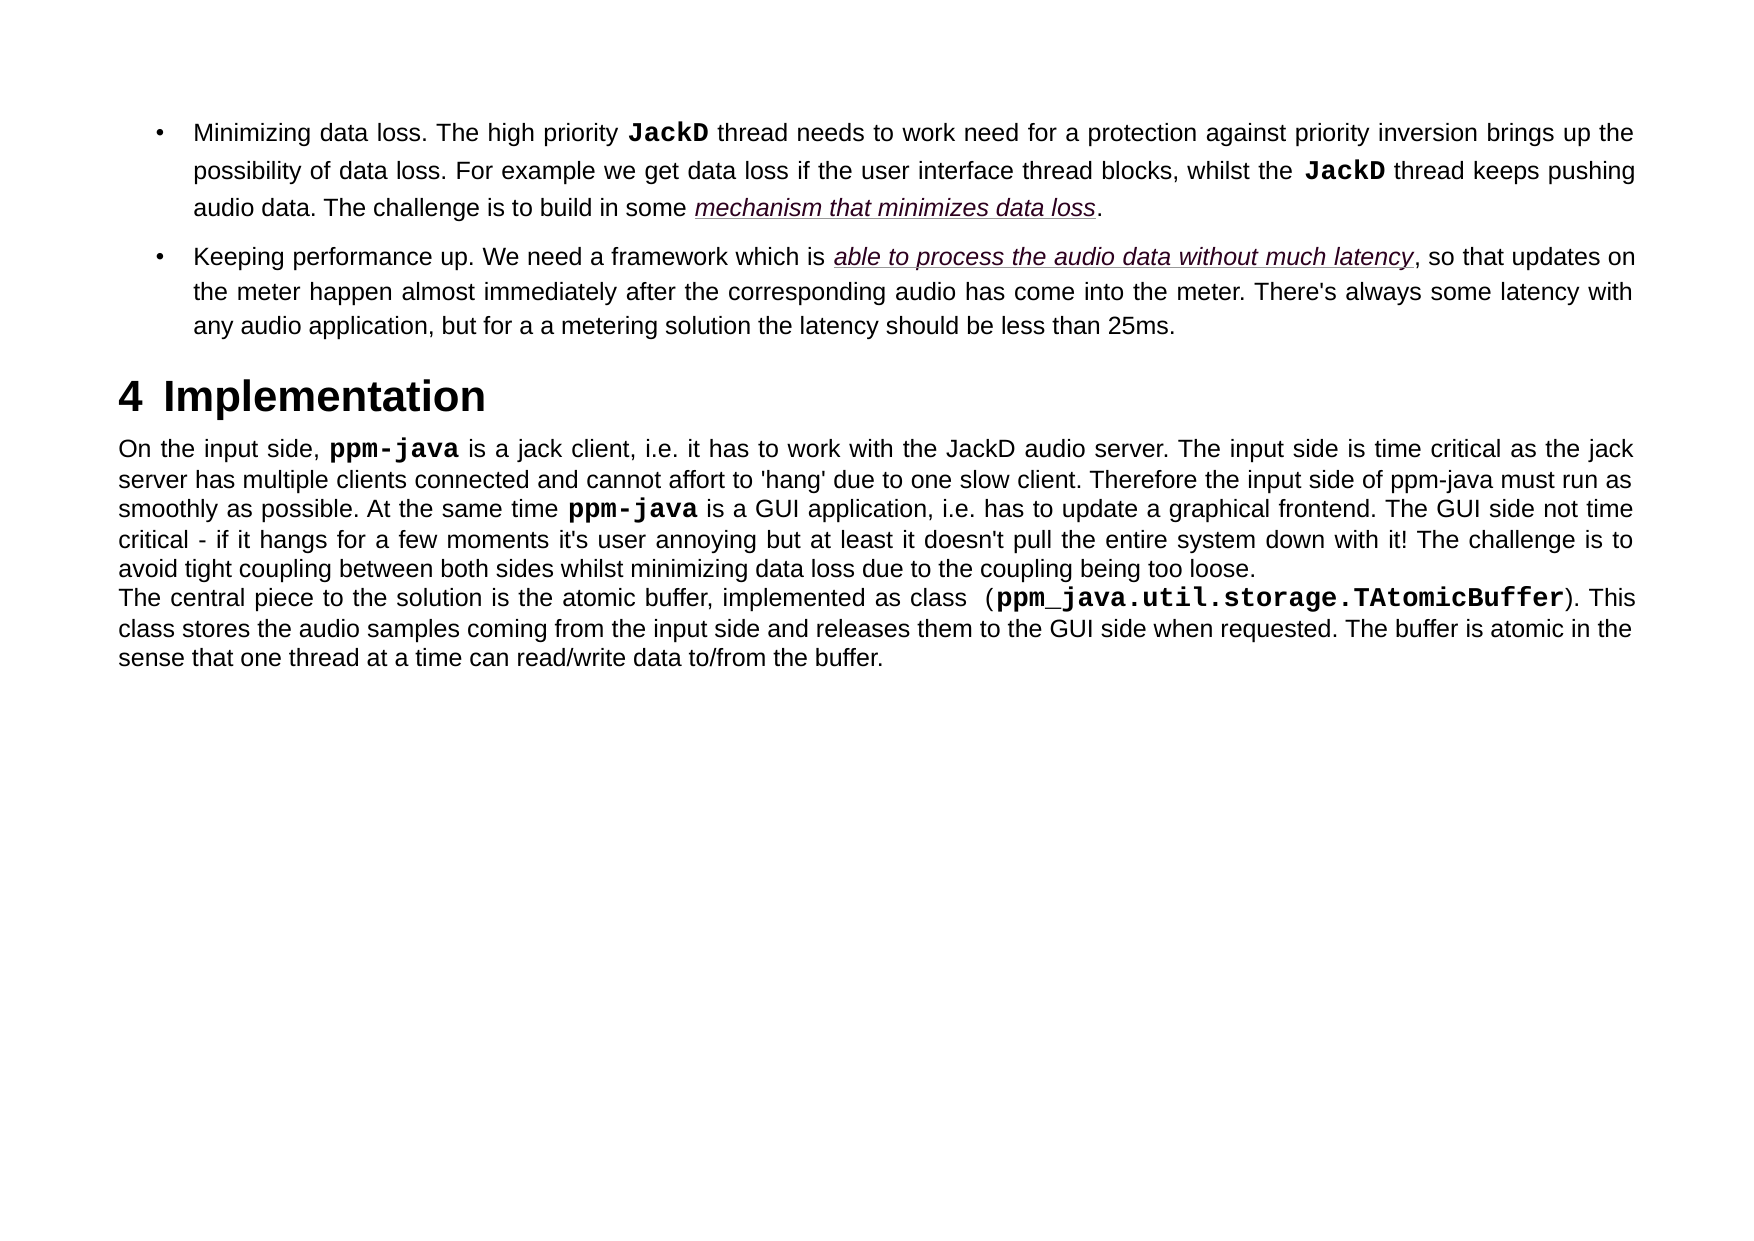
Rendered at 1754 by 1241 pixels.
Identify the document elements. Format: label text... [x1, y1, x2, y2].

text On the input side, ppm-java is a jack client, i.e. it has to work with the JackD audio server. The input side is time critical as the jack server has multiple clients connected and cannot affort to 'hang' due to one slow client. Therefore the input side of ppm-java must run as smoothly as possible. At the same time ppm-java is a GUI application, i.e. has to update a graphical frontend. The GUI side not time critical - if it hangs for a few moments it's user annoying but at least it doesn't pull the entire system down with it! The challenge is to avoid tight coupling between both sides whilst minimizing data loss due to the coupling being too loose. [118, 433, 1636, 583]
list Minimizing data loss. The high priority JackD thread needs to work need for a protection against priority inversion brings up the possibility of data loss. For example we get data loss if the user interface thread blocks, whilst the JackD thread keeps pushing audio data. The challenge is to build in some mechanism that minimizes data loss. [156, 118, 1636, 222]
list Keeping performance up. We need a framework which is able to process the audio data without much latency, so that updates on the meter happen almost immediately after the corresponding audio has come into the meter. There's always some latency with any audio application, but for a a metering solution the latency should be less than 25ms. [156, 242, 1636, 340]
subtitle Implementation [118, 371, 1636, 421]
text The central piece to the solution is the atomic buffer, implemented as class (ppm_java.util.storage.TAtomicBuffer). This class stores the audio samples coming from the input side and releases them to the GUI side when requested. The buffer is atomic in the sense that one thread at a time can read/write data to/from the buffer. [118, 583, 1636, 672]
